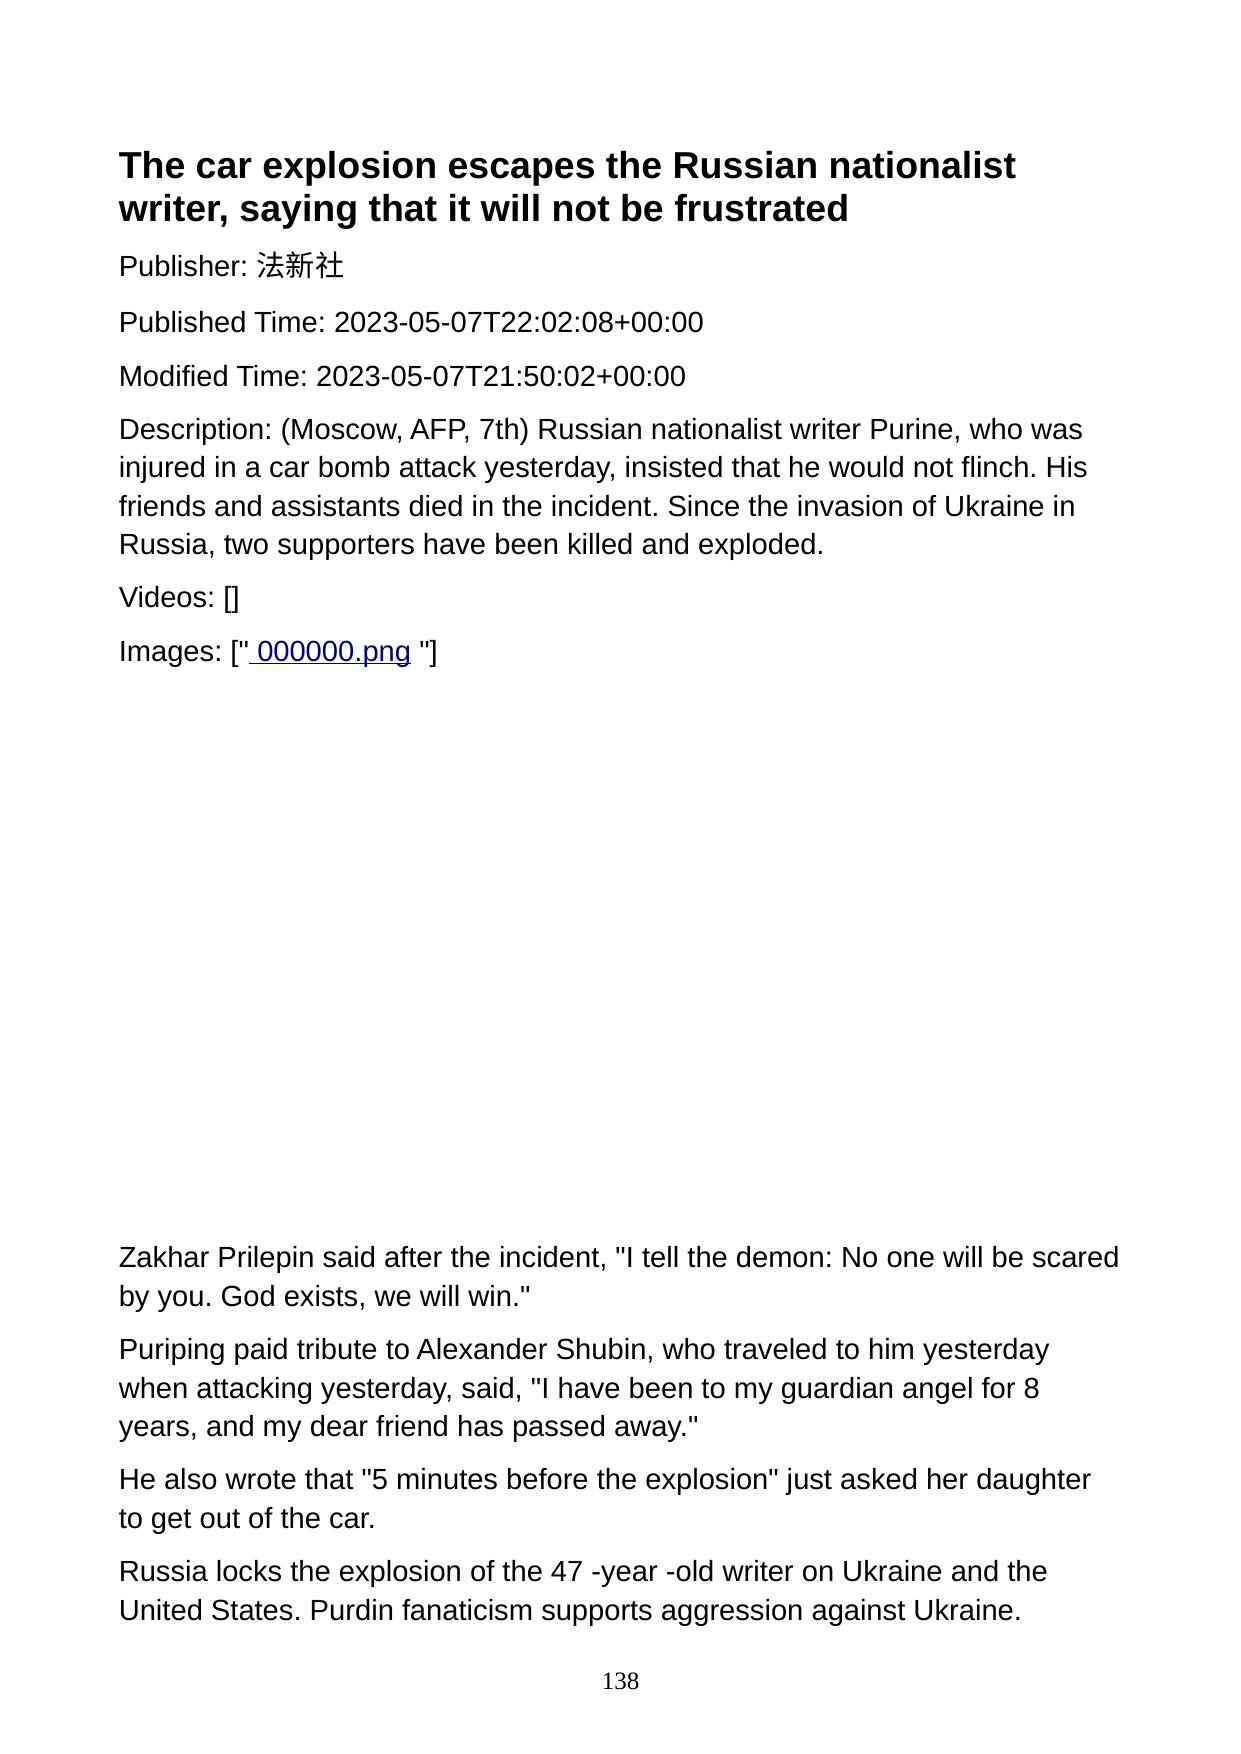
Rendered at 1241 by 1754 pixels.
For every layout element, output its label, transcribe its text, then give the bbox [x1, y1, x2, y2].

text Modified Time: 2023-05-07T21:50:02+00:00 [118, 358, 1122, 392]
text Zakhar Prilepin said after the incident, "I tell the demon: No one will be scared by you. God exists, we will win." [118, 687, 1122, 1313]
text Images: [" 000000.png "] [118, 633, 1122, 667]
text Published Time: 2023-05-07T22:02:08+00:00 [118, 305, 1122, 339]
text Description: (Moscow, AFP, 7th) Russian nationalist writer Purine, who was injured in a car bomb attack yesterday, insisted that he would not flinch. His friends and assistants died in the incident. Since the invasion of Ukraine in Russia, two supporters have been killed and exploded. [118, 412, 1122, 561]
text He also wrote that "5 minutes before the explosion" just asked her daughter to get out of the car. [118, 1462, 1122, 1534]
text Puriping paid tribute to Alexander Shubin, who traveled to him yesterday when attacking yesterday, said, "I have been to my guardian angel for 8 years, and my dear friend has passed away." [118, 1332, 1122, 1443]
text Videos: [] [118, 580, 1122, 614]
text Publisher: 法新社 [118, 242, 1122, 284]
subtitle The car explosion escapes the Russian nationalist writer, saying that it will not be frustrated [118, 143, 1122, 230]
text Russia locks the explosion of the 47 -year -old writer on Ukraine and the United States. Purdin fanaticism supports aggression against Ukraine. [118, 1554, 1122, 1626]
